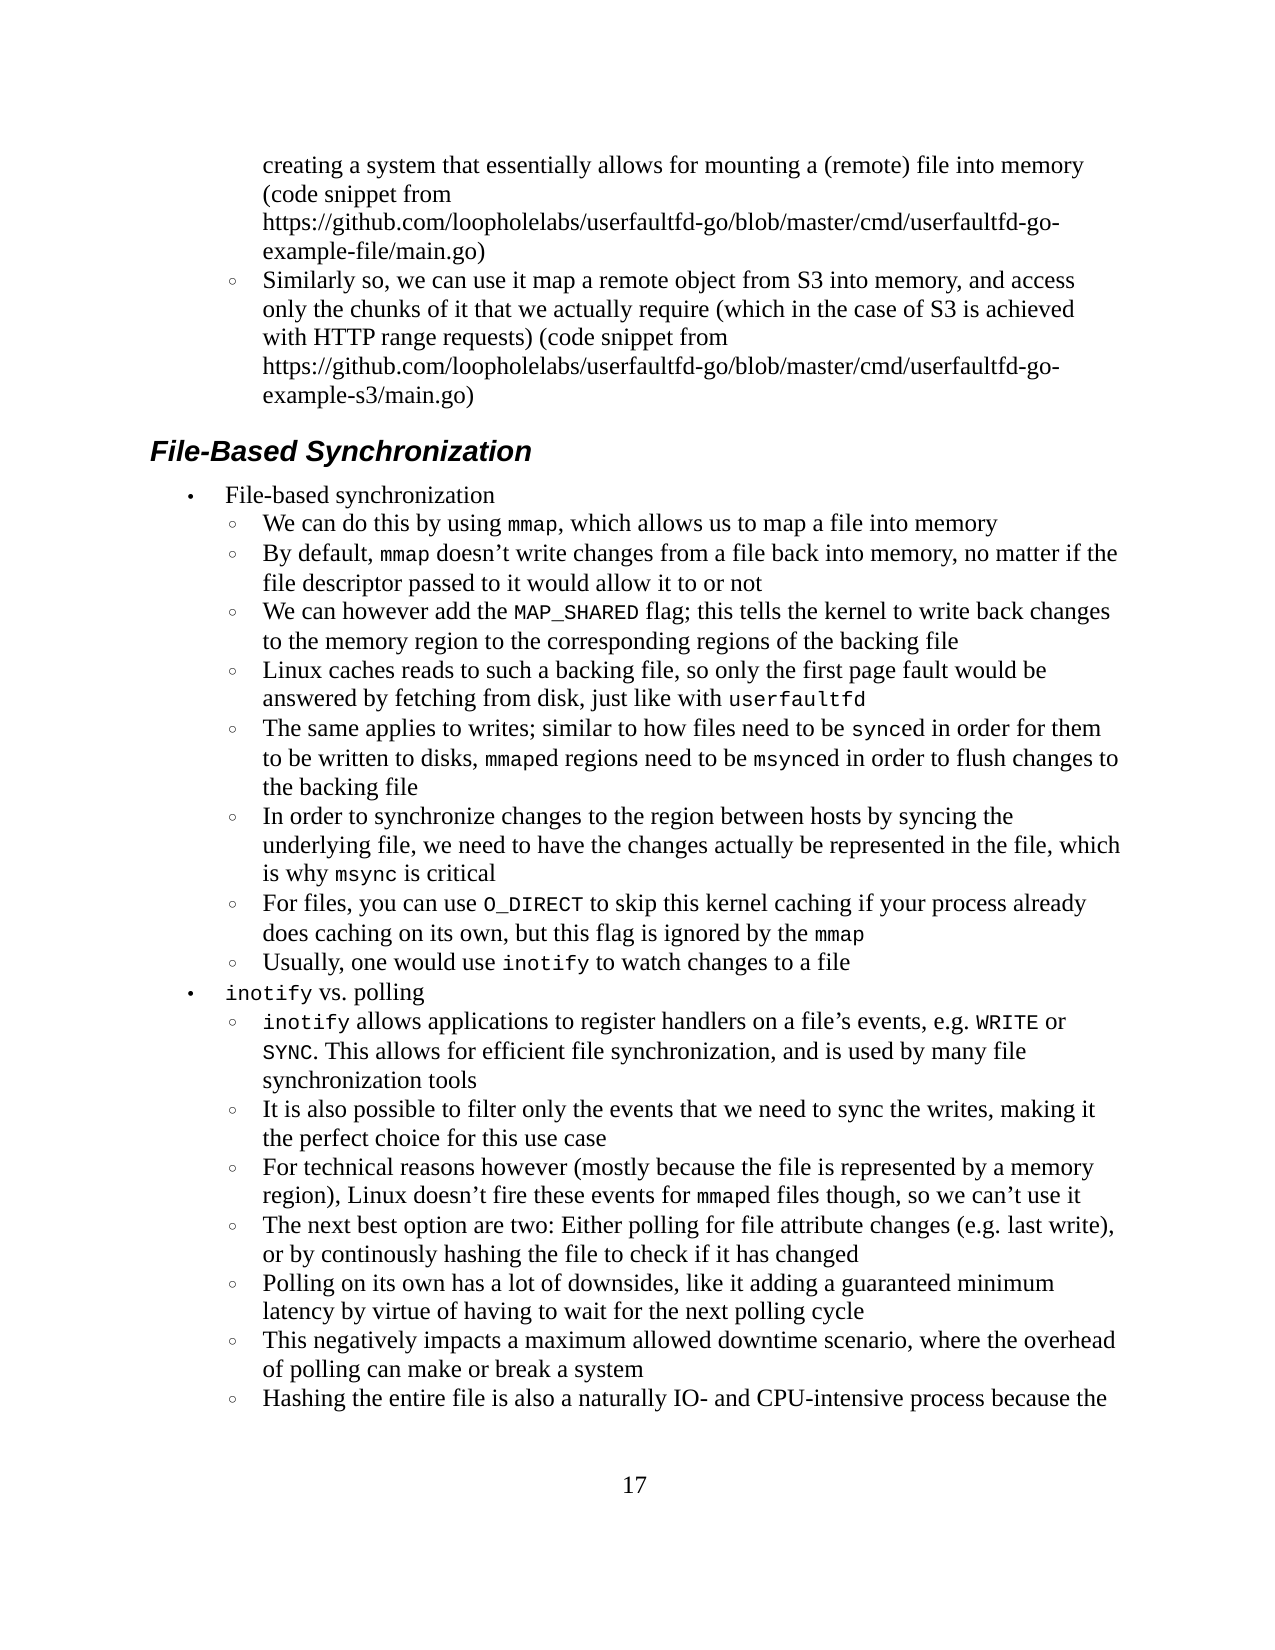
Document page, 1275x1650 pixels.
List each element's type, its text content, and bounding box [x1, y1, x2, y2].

list We can do this by using mmap, which allows us to map a file into memory [225, 508, 1125, 538]
list Usually, one would use inotify to watch changes to a file [225, 947, 1125, 977]
list It is also possible to filter only the events that we need to sync the writes, making it the perfect choice for this use case [225, 1094, 1125, 1152]
subtitle File-Based Synchronization [150, 434, 1125, 467]
list File-based synchronization [187, 480, 1125, 508]
list In order to synchronize changes to the region between hosts by syncing the underlying file, we need to have the changes actually be represented in the file, which is why msync is critical [225, 801, 1125, 888]
list For technical reasons however (mostly because the file is represented by a memory region), Linux doesn’t fire these events for mmaped files though, so we can’t use it [225, 1152, 1125, 1210]
list Polling on its own has a lot of downsides, like it adding a guaranteed minimum latency by virtue of having to wait for the next polling cycle [225, 1268, 1125, 1325]
list inotify allows applications to register handlers on a file’s events, e.g. WRITE or SYNC. This allows for efficient file synchronization, and is used by many file synchronization tools [225, 1006, 1125, 1094]
list inotify vs. polling [187, 977, 1125, 1006]
list For files, you can use O_DIRECT to skip this kernel caching if your process already does caching on its own, but this flag is ignored by the mmap [225, 888, 1125, 947]
list Linux caches reads to such a backing file, so only the first page fault would be answered by fetching from disk, just like with userfaultfd [225, 655, 1125, 713]
list Similarly so, we can use it map a remote object from S3 into memory, and access only the chunks of it that we actually require (which in the case of S3 is achieved with HTTP range requests) (code snippet from https://github.com/loopholelabs/userfaultfd-go/blob/master/cmd/userfaultfd-go-example-s3/main.go) [225, 265, 1125, 409]
list The next best option are two: Either polling for file attribute changes (e.g. last write), or by continously hashing the file to check if it has changed [225, 1210, 1125, 1268]
list By default, mmap doesn’t write changes from a file back into memory, no matter if the file descriptor passed to it would allow it to or not [225, 538, 1125, 596]
list Hashing the entire file is also a naturally IO- and CPU-intensive process because the [225, 1383, 1125, 1411]
list The same applies to writes; similar to how files need to be synced in order for them to be written to disks, mmaped regions need to be msynced in order to flush changes to the backing file [225, 713, 1125, 801]
list creating a system that essentially allows for mounting a (remote) file into memory (code snippet from https://github.com/loopholelabs/userfaultfd-go/blob/master/cmd/userfaultfd-go-example-file/main.go) [225, 150, 1125, 265]
list This negatively impacts a maximum allowed downtime scenario, where the overhead of polling can make or break a system [225, 1325, 1125, 1383]
list We can however add the MAP_SHARED flag; this tells the kernel to write back changes to the memory region to the corresponding regions of the backing file [225, 596, 1125, 655]
